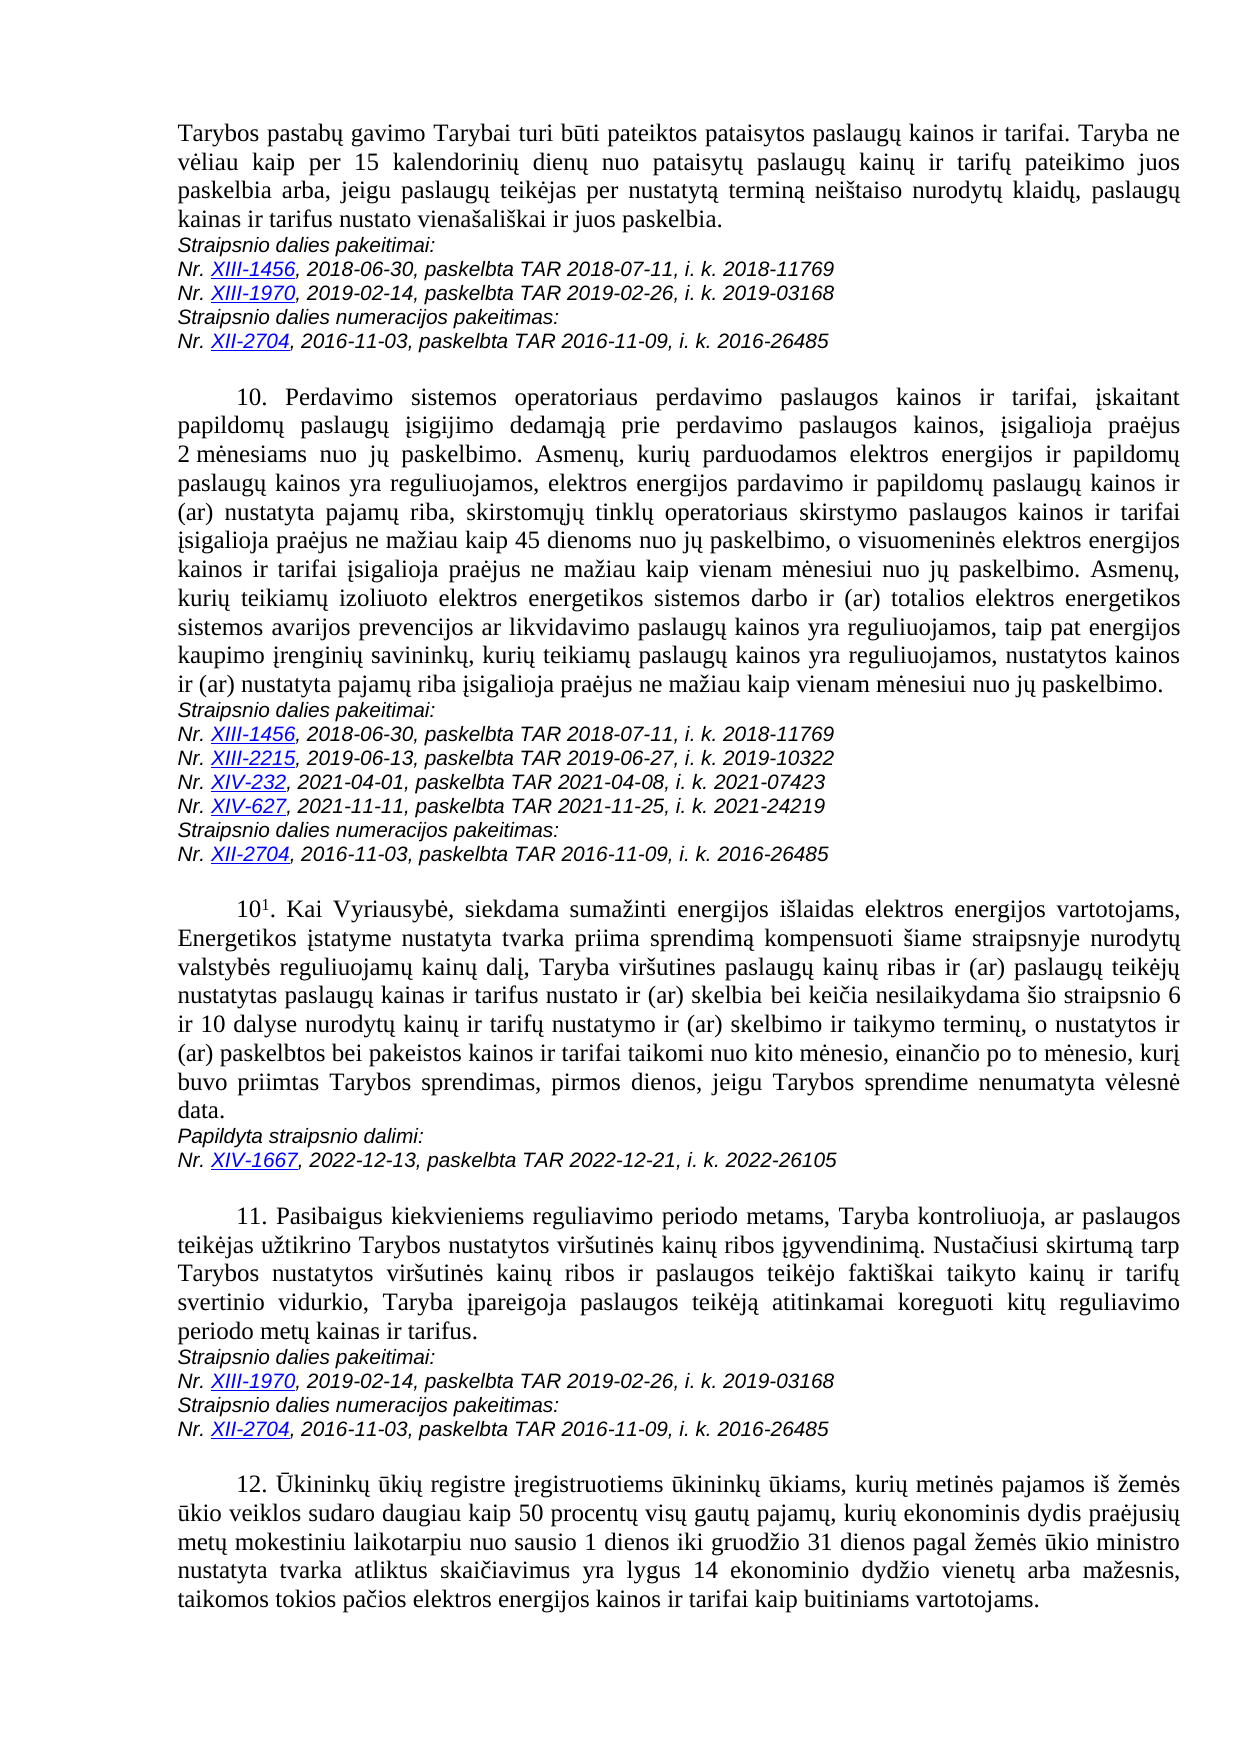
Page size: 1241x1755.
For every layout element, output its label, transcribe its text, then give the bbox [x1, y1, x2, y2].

text Tarybos pastabų gavimo Tarybai turi būti pateiktos pataisytos paslaugų kainos ir tarifai. Taryba ne vėliau kaip per 15 kalendorinių dienų nuo pataisytų paslaugų kainų ir tarifų pateikimo juos paskelbia arba, jeigu paslaugų teikėjas per nustatytą terminą neištaiso nurodytų klaidų, paslaugų kainas ir tarifus nustato vienašališkai ir juos paskelbia. [177, 118, 1181, 233]
text Nr. XIV-1667, 2022-12-13, paskelbta TAR 2022-12-21, i. k. 2022-26105 [177, 1148, 1181, 1172]
text Nr. XIV-232, 2021-04-01, paskelbta TAR 2021-04-08, i. k. 2021-07423 [177, 770, 1181, 794]
text Nr. XII-2704, 2016-11-03, paskelbta TAR 2016-11-09, i. k. 2016-26485 [177, 329, 1181, 353]
text 12. Ūkininkų ūkių registre įregistruotiems ūkininkų ūkiams, kurių metinės pajamos iš žemės ūkio veiklos sudaro daugiau kaip 50 procentų visų gautų pajamų, kurių ekonominis dydis praėjusių metų mokestiniu laikotarpiu nuo sausio 1 dienos iki gruodžio 31 dienos pagal žemės ūkio ministro nustatyta tvarka atliktus skaičiavimus yra lygus 14 ekonominio dydžio vienetų arba mažesnis, taikomos tokios pačios elektros energijos kainos ir tarifai kaip buitiniams vartotojams. [177, 1469, 1181, 1613]
text Nr. XIII-1456, 2018-06-30, paskelbta TAR 2018-07-11, i. k. 2018-11769 [177, 722, 1181, 746]
text Nr. XIII-1456, 2018-06-30, paskelbta TAR 2018-07-11, i. k. 2018-11769 [177, 257, 1181, 281]
text Nr. XII-2704, 2016-11-03, paskelbta TAR 2016-11-09, i. k. 2016-26485 [177, 1417, 1181, 1441]
text Straipsnio dalies pakeitimai: [177, 698, 1181, 722]
text 10. Perdavimo sistemos operatoriaus perdavimo paslaugos kainos ir tarifai, įskaitant papildomų paslaugų įsigijimo dedamąją prie perdavimo paslaugos kainos, įsigalioja praėjus 2 mėnesiams nuo jų paskelbimo. Asmenų, kurių parduodamos elektros energijos ir papildomų paslaugų kainos yra reguliuojamos, elektros energijos pardavimo ir papildomų paslaugų kainos ir (ar) nustatyta pajamų riba, skirstomųjų tinklų operatoriaus skirstymo paslaugos kainos ir tarifai įsigalioja praėjus ne mažiau kaip 45 dienoms nuo jų paskelbimo, o visuomeninės elektros energijos kainos ir tarifai įsigalioja praėjus ne mažiau kaip vienam mėnesiui nuo jų paskelbimo. Asmenų, kurių teikiamų izoliuoto elektros energetikos sistemos darbo ir (ar) totalios elektros energetikos sistemos avarijos prevencijos ar likvidavimo paslaugų kainos yra reguliuojamos, taip pat energijos kaupimo įrenginių savininkų, kurių teikiamų paslaugų kainos yra reguliuojamos, nustatytos kainos ir (ar) nustatyta pajamų riba įsigalioja praėjus ne mažiau kaip vienam mėnesiui nuo jų paskelbimo. [177, 382, 1181, 698]
text Straipsnio dalies numeracijos pakeitimas: [177, 818, 1181, 842]
text Papildyta straipsnio dalimi: [177, 1124, 1181, 1148]
text Nr. XII-2704, 2016-11-03, paskelbta TAR 2016-11-09, i. k. 2016-26485 [177, 842, 1181, 866]
text Straipsnio dalies pakeitimai: [177, 1345, 1181, 1369]
text Straipsnio dalies numeracijos pakeitimas: [177, 1393, 1181, 1417]
text Straipsnio dalies numeracijos pakeitimas: [177, 305, 1181, 329]
text Nr. XIII-2215, 2019-06-13, paskelbta TAR 2019-06-27, i. k. 2019-10322 [177, 746, 1181, 770]
text 11. Pasibaigus kiekvieniems reguliavimo periodo metams, Taryba kontroliuoja, ar paslaugos teikėjas užtikrino Tarybos nustatytos viršutinės kainų ribos įgyvendinimą. Nustačiusi skirtumą tarp Tarybos nustatytos viršutinės kainų ribos ir paslaugos teikėjo faktiškai taikyto kainų ir tarifų svertinio vidurkio, Taryba įpareigoja paslaugos teikėją atitinkamai koreguoti kitų reguliavimo periodo metų kainas ir tarifus. [177, 1201, 1181, 1345]
text Nr. XIV-627, 2021-11-11, paskelbta TAR 2021-11-25, i. k. 2021-24219 [177, 794, 1181, 818]
text Straipsnio dalies pakeitimai: [177, 233, 1181, 257]
text Nr. XIII-1970, 2019-02-14, paskelbta TAR 2019-02-26, i. k. 2019-03168 [177, 1369, 1181, 1393]
text Nr. XIII-1970, 2019-02-14, paskelbta TAR 2019-02-26, i. k. 2019-03168 [177, 281, 1181, 305]
text 101. Kai Vyriausybė, siekdama sumažinti energijos išlaidas elektros energijos vartotojams, Energetikos įstatyme nustatyta tvarka priima sprendimą kompensuoti šiame straipsnyje nurodytų valstybės reguliuojamų kainų dalį, Taryba viršutines paslaugų kainų ribas ir (ar) paslaugų teikėjų nustatytas paslaugų kainas ir tarifus nustato ir (ar) skelbia bei keičia nesilaikydama šio straipsnio 6 ir 10 dalyse nurodytų kainų ir tarifų nustatymo ir (ar) skelbimo ir taikymo terminų, o nustatytos ir (ar) paskelbtos bei pakeistos kainos ir tarifai taikomi nuo kito mėnesio, einančio po to mėnesio, kurį buvo priimtas Tarybos sprendimas, pirmos dienos, jeigu Tarybos sprendime nenumatyta vėlesnė data. [177, 894, 1181, 1124]
